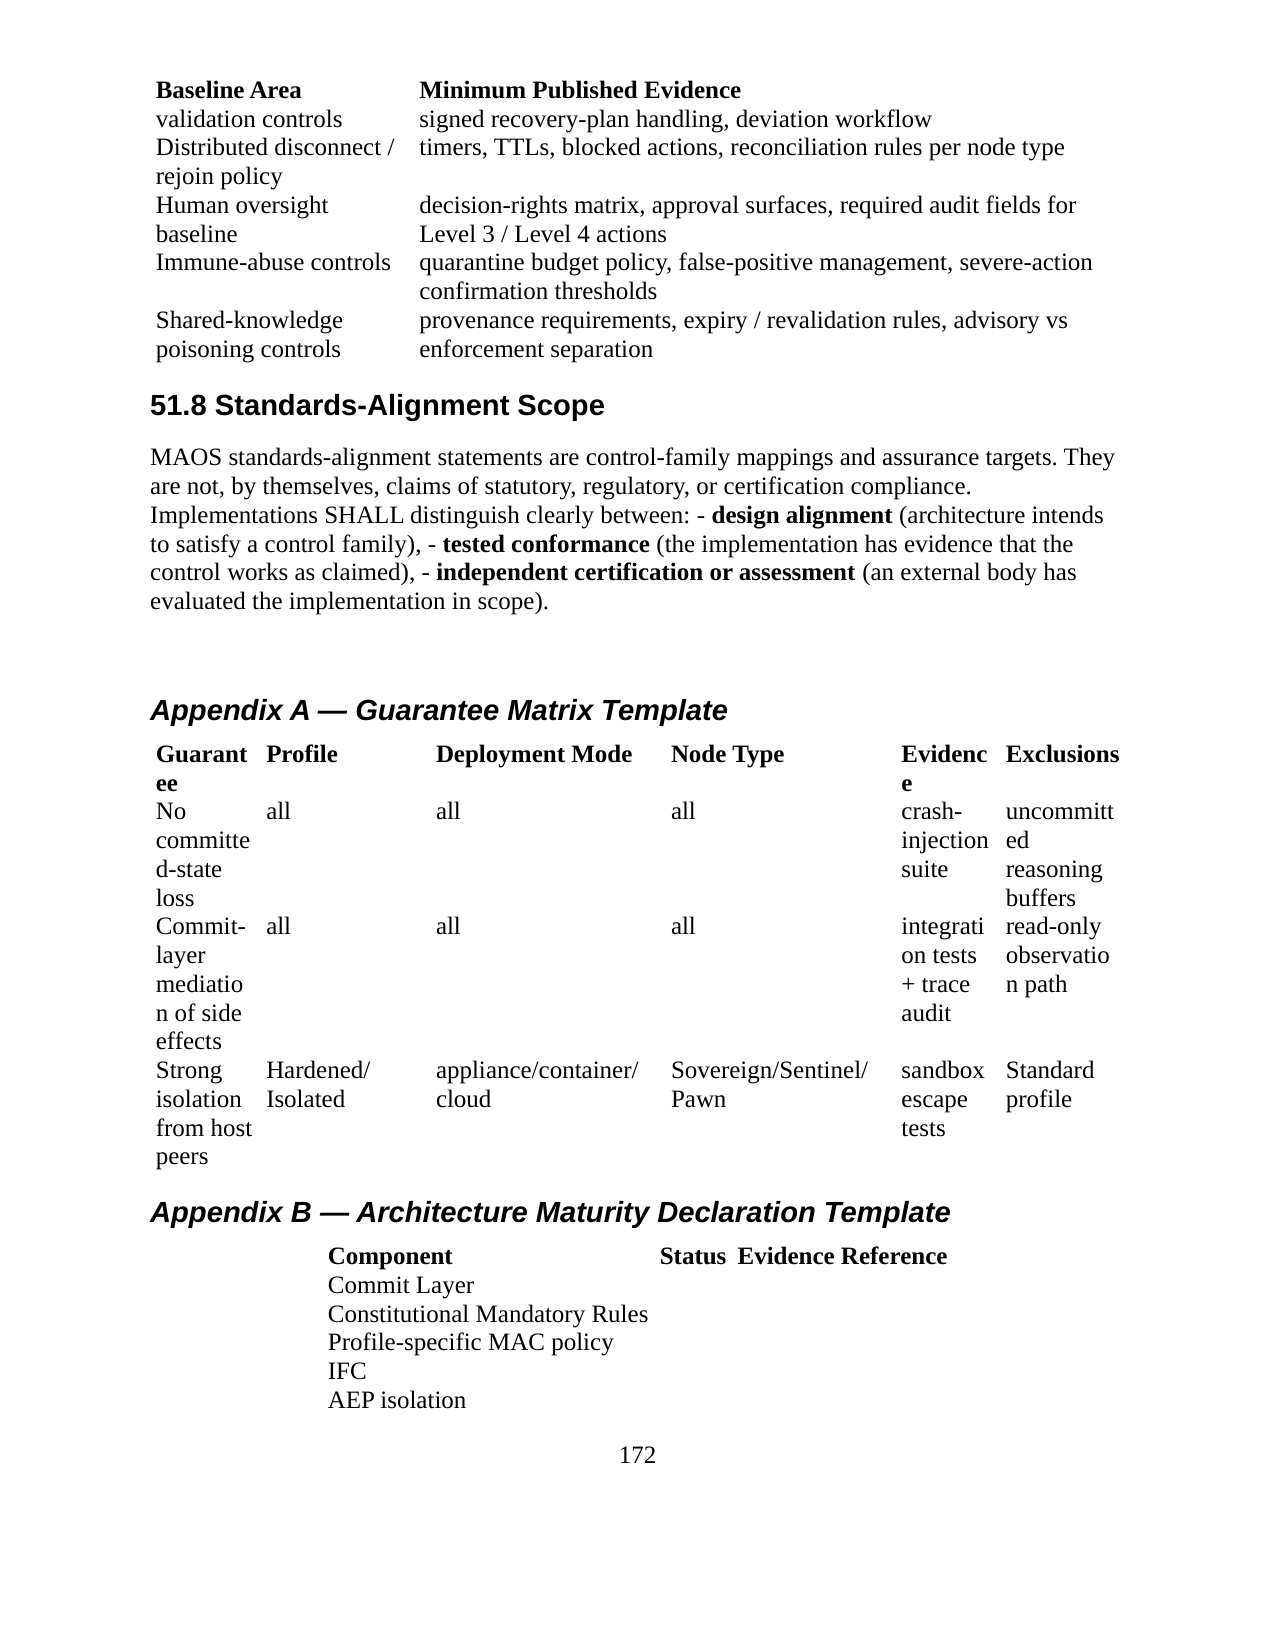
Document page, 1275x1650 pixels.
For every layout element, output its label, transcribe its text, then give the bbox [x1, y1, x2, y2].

table_cell [732, 1385, 953, 1414]
table_cell [732, 1299, 953, 1327]
table_cell decision-rights matrix, approval surfaces, required audit fields for Level 3 / Level 4 actions [414, 190, 1125, 247]
table_cell crash-injection suite [896, 796, 1000, 911]
table_cell AEP isolation [322, 1385, 654, 1414]
table_cell Shared-knowledge poisoning controls [150, 305, 413, 362]
table_header Baseline Area [150, 75, 413, 104]
table_cell all [430, 911, 665, 1055]
table_cell all [260, 911, 430, 1055]
subtitle Appendix B — Architecture Maturity Declaration Template [150, 1195, 1125, 1229]
table_cell [654, 1299, 732, 1327]
table_cell [654, 1356, 732, 1385]
table_cell Profile-specific MAC policy [322, 1328, 654, 1356]
table_cell all [430, 796, 665, 911]
table_cell Immune-abuse controls [150, 248, 413, 305]
table_cell appliance/container/cloud [430, 1055, 665, 1170]
table_cell all [665, 796, 896, 911]
table_cell validation controls [150, 104, 413, 132]
table_cell quarantine budget policy, false-positive management, severe-action confirmation thresholds [414, 248, 1125, 305]
table_header Guarantee [150, 739, 260, 796]
table_header Node Type [665, 739, 896, 796]
table_cell Commit-layer mediation of side effects [150, 911, 260, 1055]
table_header Exclusions [1000, 739, 1125, 796]
table_header Evidence Reference [732, 1241, 953, 1270]
table_cell all [260, 796, 430, 911]
table_cell [732, 1270, 953, 1299]
subtitle 51.8 Standards-Alignment Scope [150, 387, 1125, 421]
table_cell [654, 1270, 732, 1299]
table_cell provenance requirements, expiry / revalidation rules, advisory vs enforcement separation [414, 305, 1125, 362]
table_header Deployment Mode [430, 739, 665, 796]
table_cell sandbox escape tests [896, 1055, 1000, 1170]
table_cell No committed-state loss [150, 796, 260, 911]
table_cell integration tests + trace audit [896, 911, 1000, 1055]
text MAOS standards-alignment statements are control-family mappings and assurance targets. They are not, by themselves, claims of statutory, regulatory, or certification compliance. Implementations SHALL distinguish clearly between: - design alignment (architecture intends to satisfy a control family), - tested conformance (the implementation has evidence that the control works as claimed), - independent certification or assessment (an external body has evaluated the implementation in scope). [150, 442, 1125, 615]
table_cell Standard profile [1000, 1055, 1125, 1170]
table_header Status [654, 1241, 732, 1270]
table_cell signed recovery-plan handling, deviation workflow [414, 104, 1125, 132]
table_cell Hardened/Isolated [260, 1055, 430, 1170]
table_cell uncommitted reasoning buffers [1000, 796, 1125, 911]
table_header Component [322, 1241, 654, 1270]
table_cell Constitutional Mandatory Rules [322, 1299, 654, 1327]
table_cell [654, 1385, 732, 1414]
table_cell read-only observation path [1000, 911, 1125, 1055]
table_cell IFC [322, 1356, 654, 1385]
table_header Profile [260, 739, 430, 796]
table_cell [732, 1356, 953, 1385]
table_cell timers, TTLs, blocked actions, reconciliation rules per node type [414, 133, 1125, 190]
table_cell Distributed disconnect / rejoin policy [150, 133, 413, 190]
table_header Evidence [896, 739, 1000, 796]
table_cell all [665, 911, 896, 1055]
table_cell [732, 1328, 953, 1356]
table_cell Strong isolation from host peers [150, 1055, 260, 1170]
subtitle Appendix A — Guarantee Matrix Template [150, 693, 1125, 726]
table_cell Human oversight baseline [150, 190, 413, 247]
table_cell Sovereign/Sentinel/Pawn [665, 1055, 896, 1170]
table_cell Commit Layer [322, 1270, 654, 1299]
table_cell [654, 1328, 732, 1356]
table_header Minimum Published Evidence [414, 75, 1125, 104]
